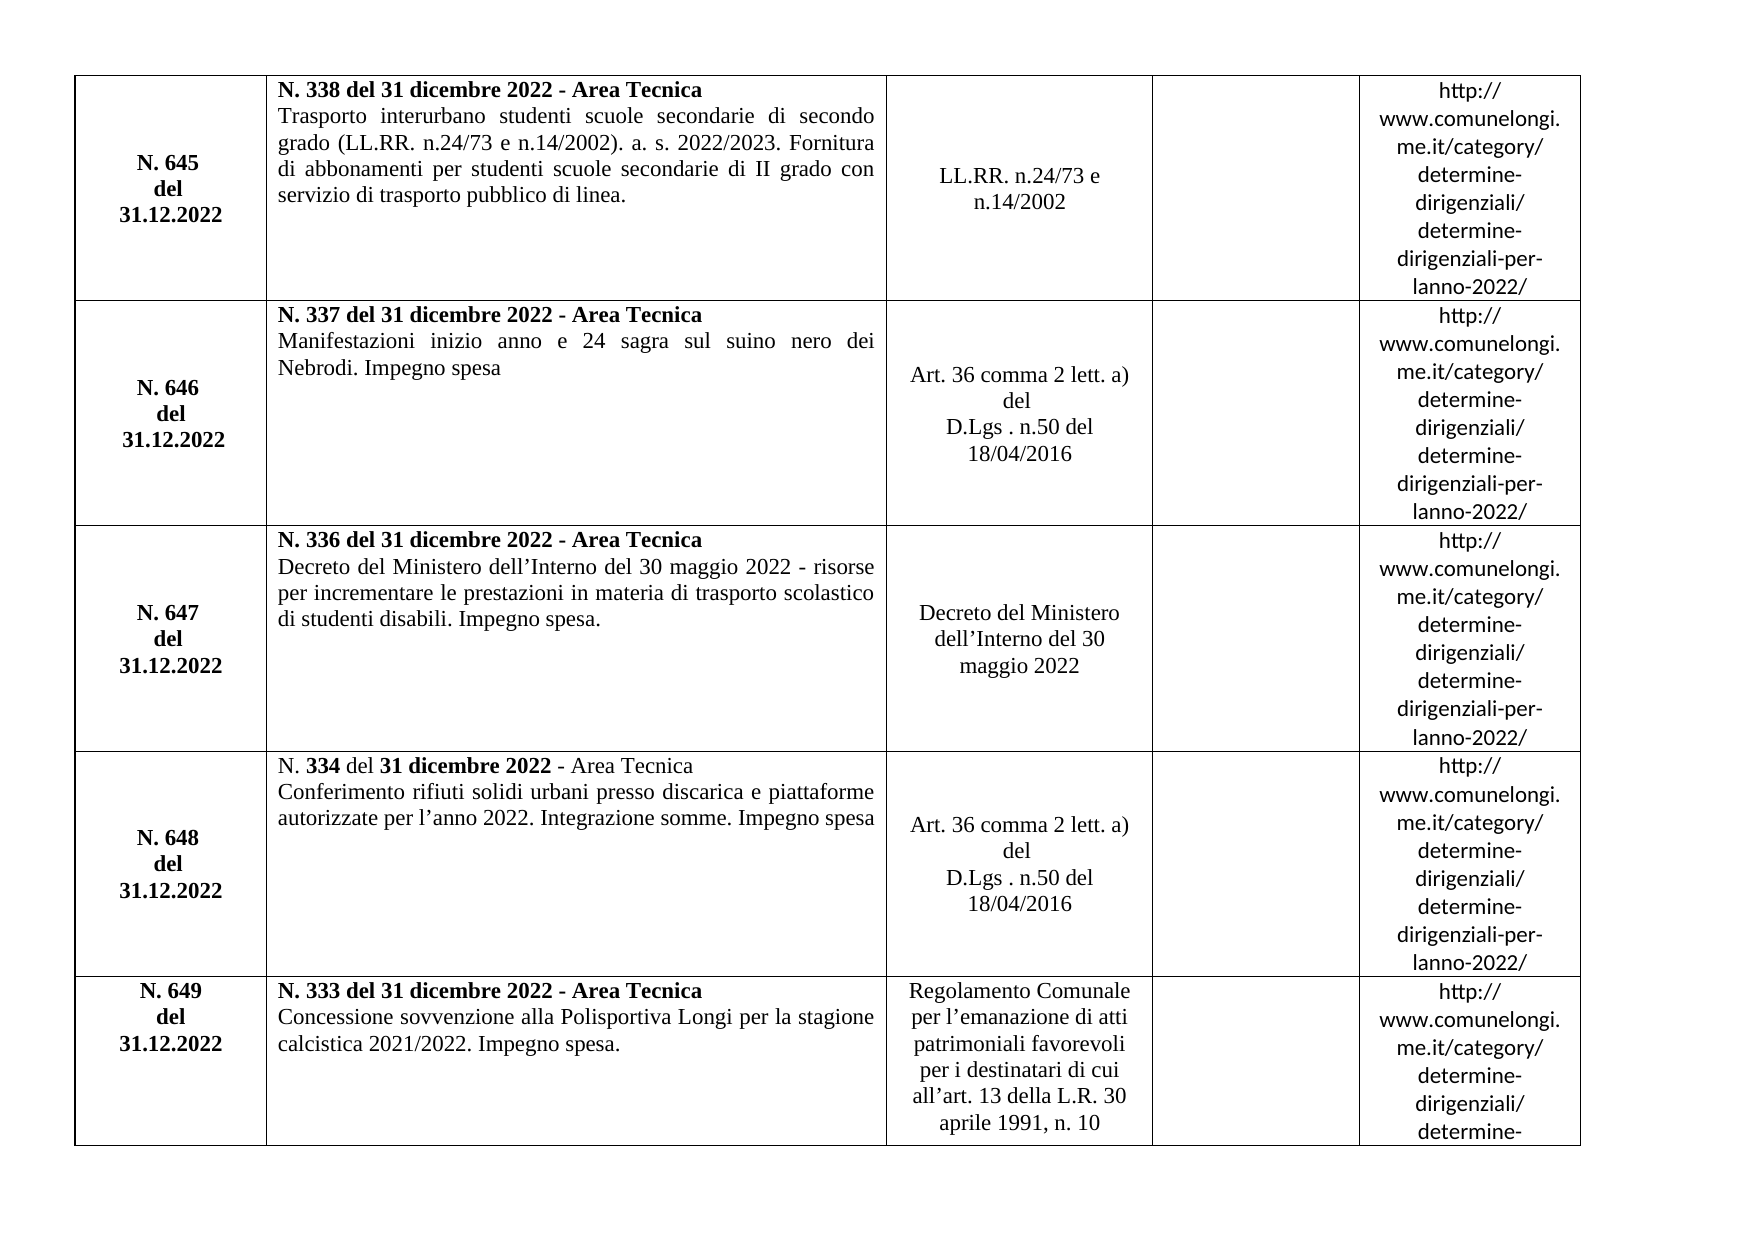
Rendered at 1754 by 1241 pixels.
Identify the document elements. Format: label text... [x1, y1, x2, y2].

table_cell N. 333 del 31 dicembre 2022 - Area Tecnica Concessione sovvenzione alla Polisportiva Longi per la stagione calcistica 2021/2022. Impegno spesa. [267, 977, 886, 1145]
table_cell N. 648 del 31.12.2022 [76, 752, 266, 976]
table_cell N. 338 del 31 dicembre 2022 - Area Tecnica Trasporto interurbano studenti scuole secondarie di secondo grado (LL.RR. n.24/73 e n.14/2002). a. s. 2022/2023. Fornitura di abbonamenti per studenti scuole secondarie di II grado con servizio di trasporto pubblico di linea. [267, 76, 886, 300]
table_cell [1153, 752, 1359, 976]
table_cell [1153, 301, 1359, 525]
table_cell http://www.comunelongi.me.it/category/determine-dirigenziali/determine-dirigenziali-per-lanno-2022/ [1360, 76, 1580, 300]
table_cell http://www.comunelongi.me.it/category/determine-dirigenziali/determine-dirigenziali-per-lanno-2022/ [1360, 301, 1580, 525]
table_cell N. 336 del 31 dicembre 2022 - Area Tecnica Decreto del Ministero dell’Interno del 30 maggio 2022 - risorse per incrementare le prestazioni in materia di trasporto scolastico di studenti disabili. Impegno spesa. [267, 526, 886, 751]
table_cell N. 337 del 31 dicembre 2022 - Area Tecnica Manifestazioni inizio anno e 24 sagra sul suino nero dei Nebrodi. Impegno spesa [267, 301, 886, 525]
table_cell Decreto del Ministero dell’Interno del 30 maggio 2022 [887, 526, 1152, 751]
table_cell Art. 36 comma 2 lett. a) del D.Lgs . n.50 del 18/04/2016 [887, 301, 1152, 525]
table_cell [1153, 977, 1359, 1145]
table_cell N. 646 del 31.12.2022 [76, 301, 266, 525]
table_cell Art. 36 comma 2 lett. a) del D.Lgs . n.50 del 18/04/2016 [887, 752, 1152, 976]
table_cell [1153, 76, 1359, 300]
table_cell N. 649 del 31.12.2022 [76, 977, 266, 1145]
table_cell N. 647 del 31.12.2022 [76, 526, 266, 751]
table_cell Regolamento Comunale per l’emanazione di atti patrimoniali favorevoli per i destinatari di cui all’art. 13 della L.R. 30 aprile 1991, n. 10 [887, 977, 1152, 1145]
table_cell http://www.comunelongi.me.it/category/determine-dirigenziali/determine-dirigenziali-per-lanno-2022/ [1360, 752, 1580, 976]
table_cell LL.RR. n.24/73 e n.14/2002 [887, 76, 1152, 300]
table_cell http://www.comunelongi.me.it/category/determine-dirigenziali/determine- [1360, 977, 1580, 1145]
table_cell http://www.comunelongi.me.it/category/determine-dirigenziali/determine-dirigenziali-per-lanno-2022/ [1360, 526, 1580, 751]
table_cell [1153, 526, 1359, 751]
table_cell N. 645 del 31.12.2022 [76, 76, 266, 300]
table_cell N. 334 del 31 dicembre 2022 - Area Tecnica Conferimento rifiuti solidi urbani presso discarica e piattaforme autorizzate per l’anno 2022. Integrazione somme. Impegno spesa [267, 752, 886, 976]
